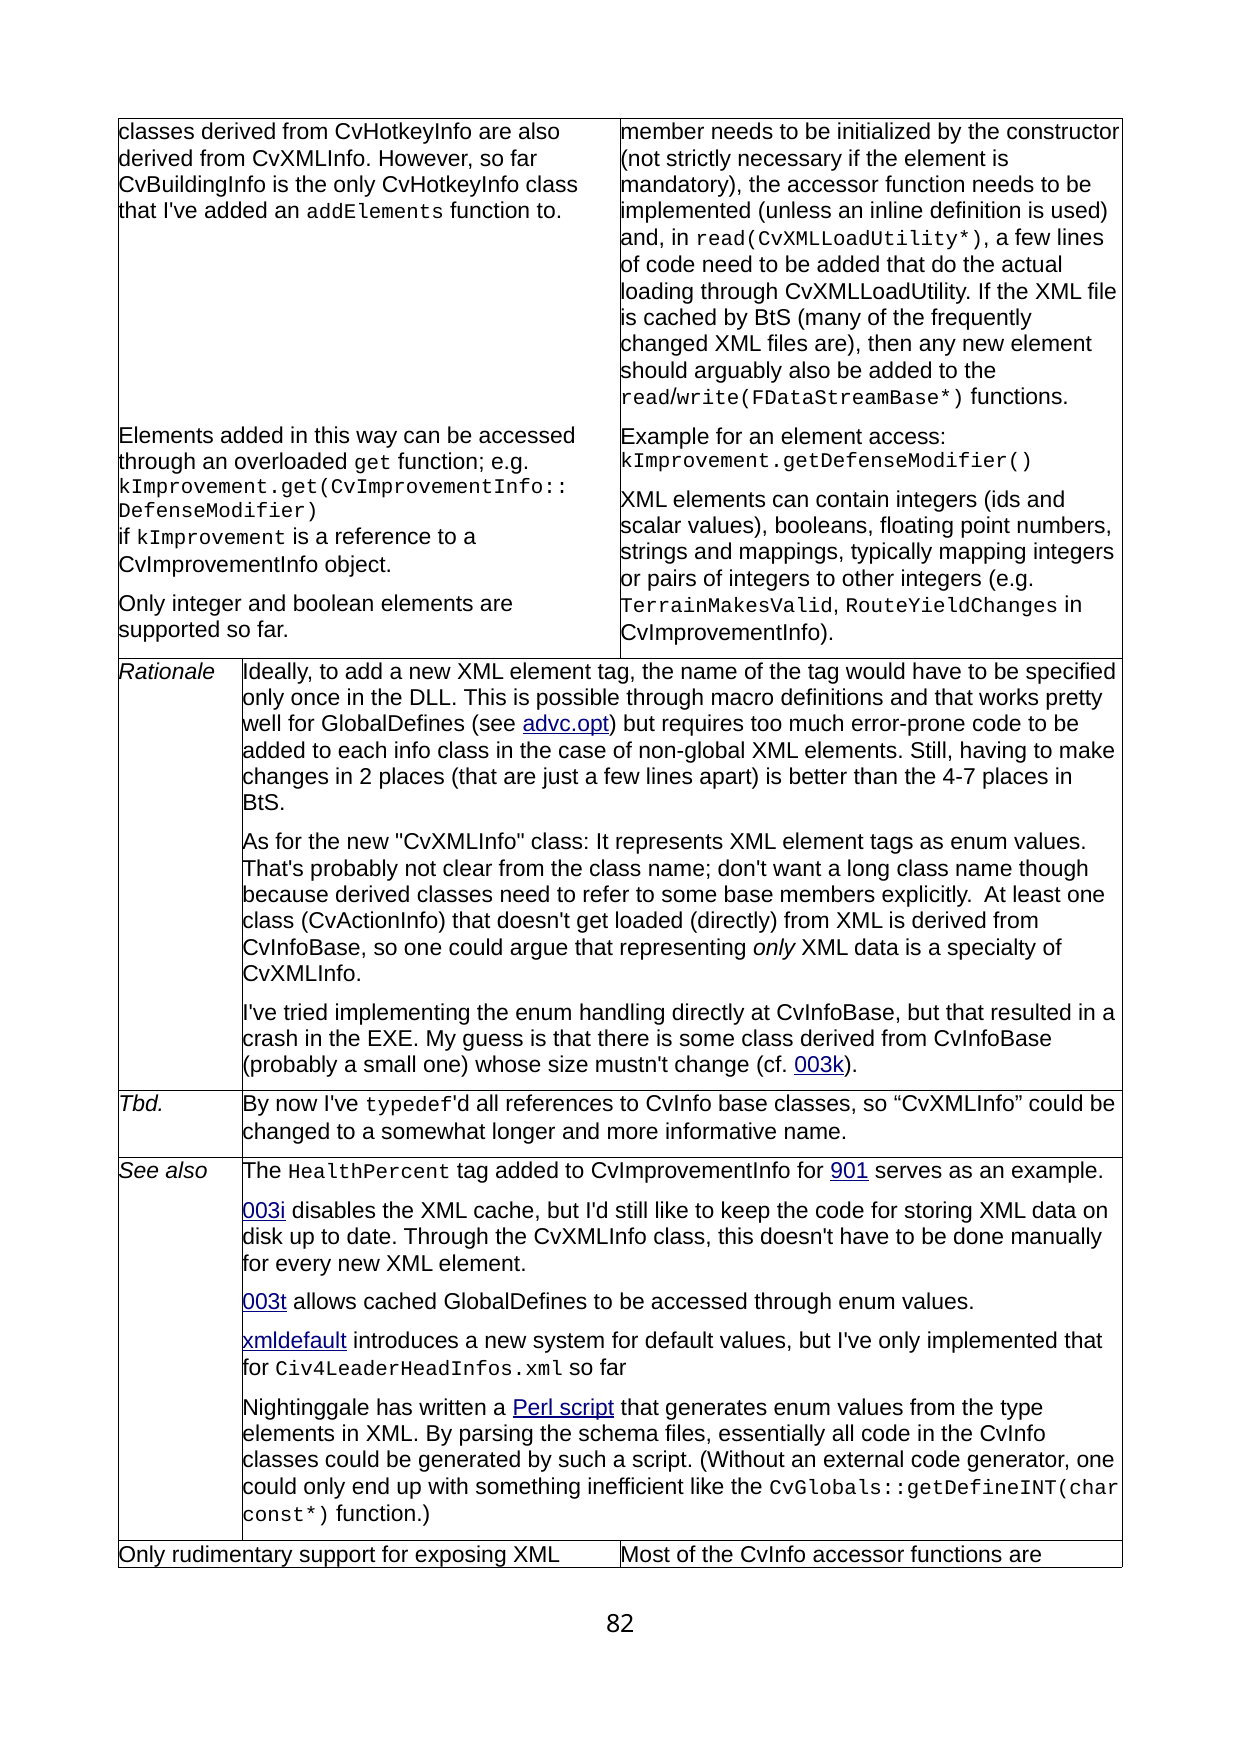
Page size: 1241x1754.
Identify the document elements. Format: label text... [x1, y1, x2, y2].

table_cell Most of the CvInfo accessor functions are [621, 1541, 1122, 1567]
table_cell Only rudimentary support for exposing XML [119, 1541, 620, 1567]
table_cell See also [119, 1158, 242, 1540]
table_cell Tbd. [119, 1091, 242, 1157]
table_cell classes derived from CvHotkeyInfo are also derived from CvXMLInfo. However, so far CvBuildingInfo is the only CvHotkeyInfo class that I've added an addElements function to. Elements added in this way can be accessed through an overloaded get function; e.g. kImprovement.get(CvImprovementInfo:: DefenseModifier) if kImprovement is a reference to a CvImprovementInfo object. Only integer and boolean elements are supported so far. [119, 119, 620, 657]
table_cell Rationale [119, 659, 242, 1090]
table_cell member needs to be initialized by the constructor (not strictly necessary if the element is mandatory), the accessor function needs to be implemented (unless an inline definition is used) and, in read(CvXMLLoadUtility*), a few lines of code need to be added that do the actual loading through CvXMLLoadUtility. If the XML file is cached by BtS (many of the frequently changed XML files are), then any new element should arguably also be added to the read/write(FDataStreamBase*) functions. Example for an element access: kImprovement.getDefenseModifier() XML elements can contain integers (ids and scalar values), booleans, floating point numbers, strings and mappings, typically mapping integers or pairs of integers to other integers (e.g. TerrainMakesValid, RouteYieldChanges in CvImprovementInfo). [621, 119, 1122, 657]
table_cell The HealthPercent tag added to CvImprovementInfo for 901 serves as an example. 003i disables the XML cache, but I'd still like to keep the code for storing XML data on disk up to date. Through the CvXMLInfo class, this doesn't have to be done manually for every new XML element. 003t allows cached GlobalDefines to be accessed through enum values. xmldefault introduces a new system for default values, but I've only implemented that for Civ4LeaderHeadInfos.xml so far Nightinggale has written a Perl script that generates enum values from the type elements in XML. By parsing the schema files, essentially all code in the CvInfo classes could be generated by such a script. (Without an external code generator, one could only end up with something inefficient like the CvGlobals::getDefineINT(char const*) function.) [243, 1158, 1122, 1540]
table_cell Ideally, to add a new XML element tag, the name of the tag would have to be specified only once in the DLL. This is possible through macro definitions and that works pretty well for GlobalDefines (see advc.opt) but requires too much error-prone code to be added to each info class in the case of non-global XML elements. Still, having to make changes in 2 places (that are just a few lines apart) is better than the 4-7 places in BtS. As for the new "CvXMLInfo" class: It represents XML element tags as enum values. That's probably not clear from the class name; don't want a long class name though because derived classes need to refer to some base members explicitly. At least one class (CvActionInfo) that doesn't get loaded (directly) from XML is derived from CvInfoBase, so one could argue that representing only XML data is a specialty of CvXMLInfo. I've tried implementing the enum handling directly at CvInfoBase, but that resulted in a crash in the EXE. My guess is that there is some class derived from CvInfoBase (probably a small one) whose size mustn't change (cf. 003k). [243, 659, 1122, 1090]
table_cell By now I've typedef'd all references to CvInfo base classes, so “CvXMLInfo” could be changed to a somewhat longer and more informative name. [243, 1091, 1122, 1157]
